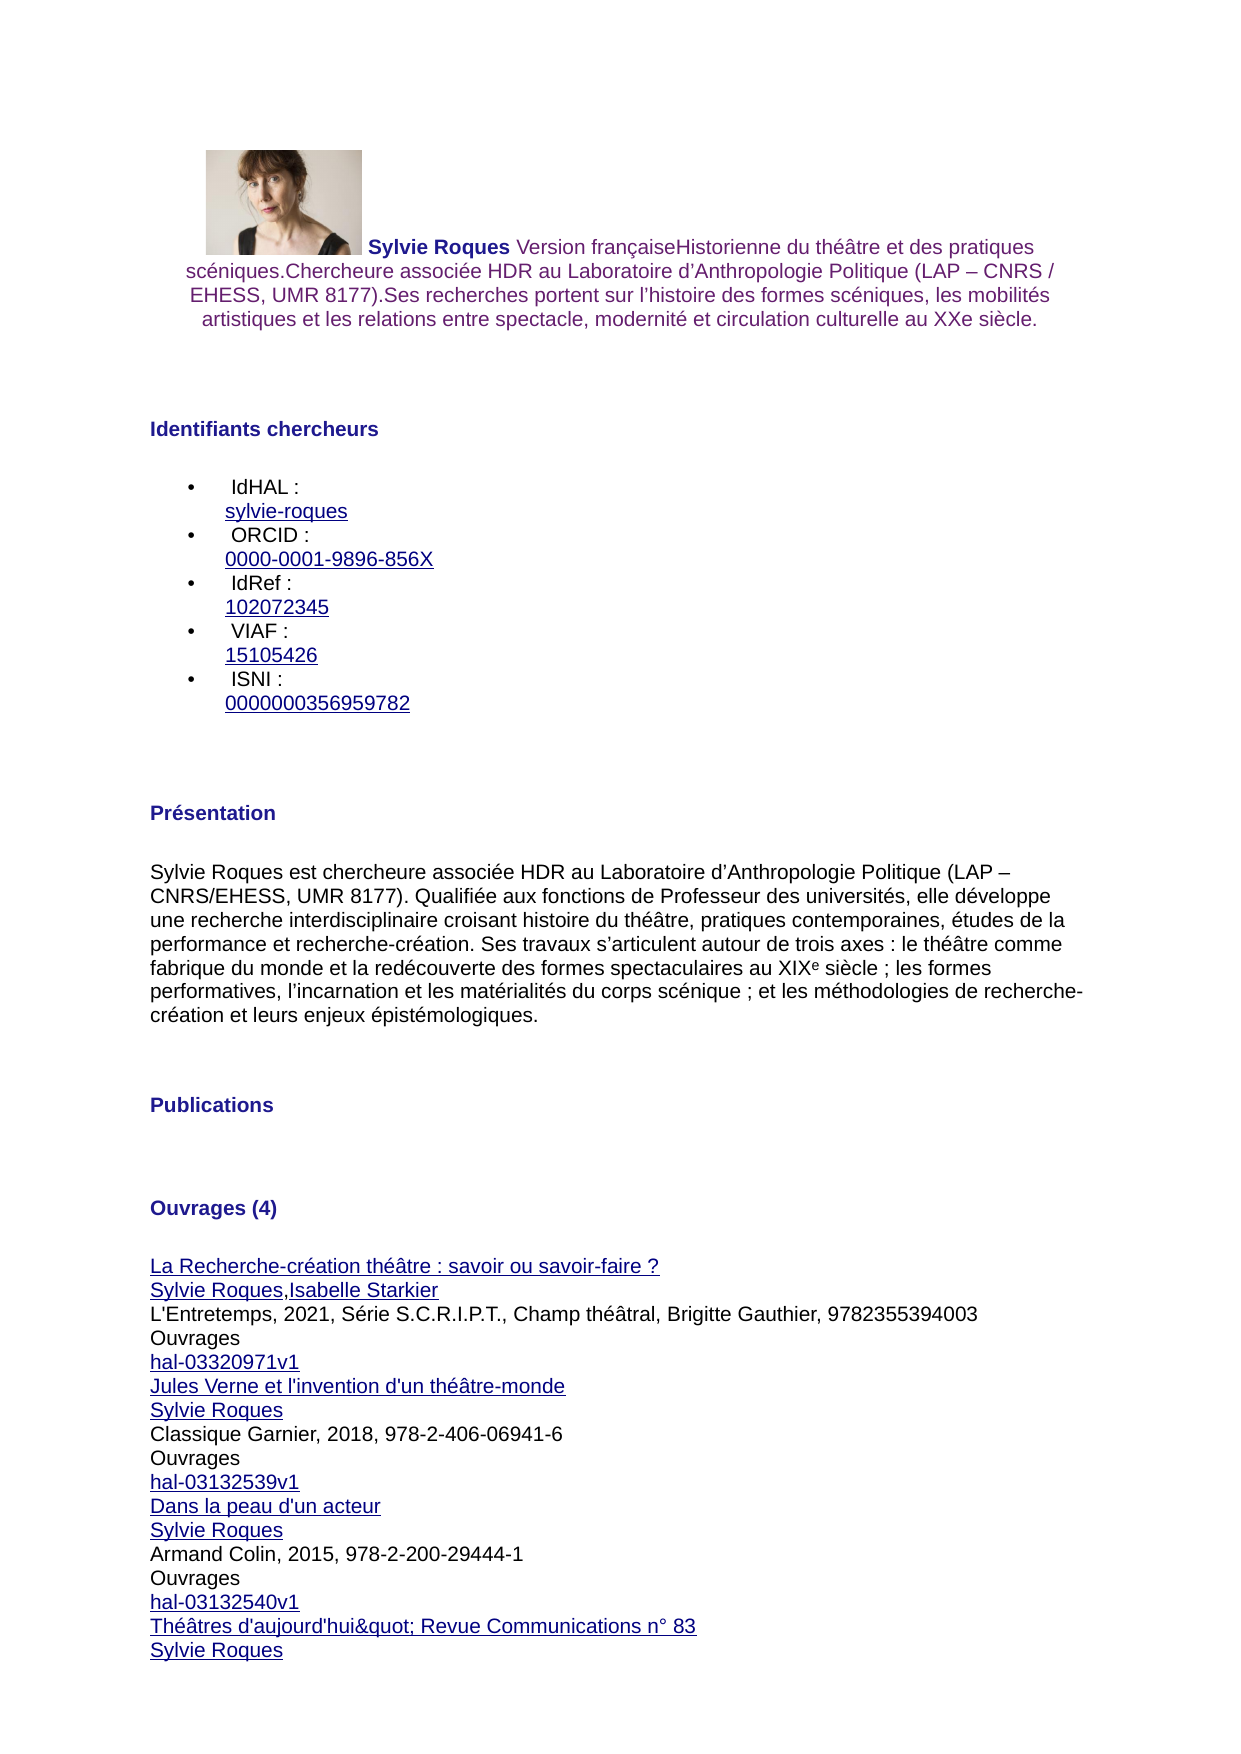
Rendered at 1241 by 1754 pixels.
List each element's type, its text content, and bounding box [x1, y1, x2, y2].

table_cell Jules Verne et l'invention d'un théâtre-monde Sylvie Roques Classique Garnier, 2018, 978-2-406-06941-6 Ouvrages hal-03132539v1 [150, 1374, 1090, 1494]
list 102072345 [187, 595, 1090, 619]
subtitle Ouvrages (4) [150, 1196, 1090, 1220]
subtitle Publications [150, 1093, 1090, 1117]
list sylvie-roques [187, 499, 1090, 523]
subtitle Identifiants chercheurs [150, 417, 1090, 441]
list 0000000356959782 [187, 691, 1090, 715]
text Sylvie Roques est chercheure associée HDR au Laboratoire d’Anthropologie Politique (LAP – CNRS/EHESS, UMR 8177). Qualifiée aux fonctions de Professeur des universités, elle développe une recherche interdisciplinaire croisant histoire du théâtre, pratiques contemporaines, études de la performance et recherche-création. Ses travaux s’articulent autour de trois axes : le théâtre comme fabrique du monde et la redécouverte des formes spectaculaires au XIXᵉ siècle ; les formes performatives, l’incarnation et les matérialités du corps scénique ; et les méthodologies de recherche-création et leurs enjeux épistémologiques. [150, 859, 1090, 1027]
list VIAF : [187, 619, 1090, 643]
table_cell Dans la peau d'un acteur Sylvie Roques Armand Colin, 2015, 978-2-200-29444-1 Ouvrages hal-03132540v1 [150, 1494, 1090, 1614]
list IdRef : [187, 571, 1090, 595]
picture [205, 150, 362, 255]
list IdHAL : [187, 475, 1090, 499]
list 0000-0001-9896-856X [187, 547, 1090, 571]
list 15105426 [187, 643, 1090, 667]
list ORCID : [187, 523, 1090, 547]
table_cell Théâtres d'aujourd'hui&quot; Revue Communications n° 83 Sylvie Roques [150, 1614, 1090, 1662]
table_header La Recherche-création théâtre : savoir ou savoir-faire ? Sylvie Roques,Isabelle Starkier L'Entretemps, 2021, Série S.C.R.I.P.T., Champ théâtral, Brigitte Gauthier, 9782355394003 Ouvrages hal-03320971v1 [150, 1254, 1090, 1374]
subtitle Présentation [150, 801, 1090, 825]
list ISNI : [187, 667, 1090, 691]
subtitle Sylvie Roques Version françaiseHistorienne du théâtre et des pratiques scéniques.Chercheure associée HDR au Laboratoire d’Anthropologie Politique (LAP – CNRS / EHESS, UMR 8177).Ses recherches portent sur l’histoire des formes scéniques, les mobilités artistiques et les relations entre spectacle, modernité et circulation culturelle au XXe siècle. [150, 150, 1090, 330]
